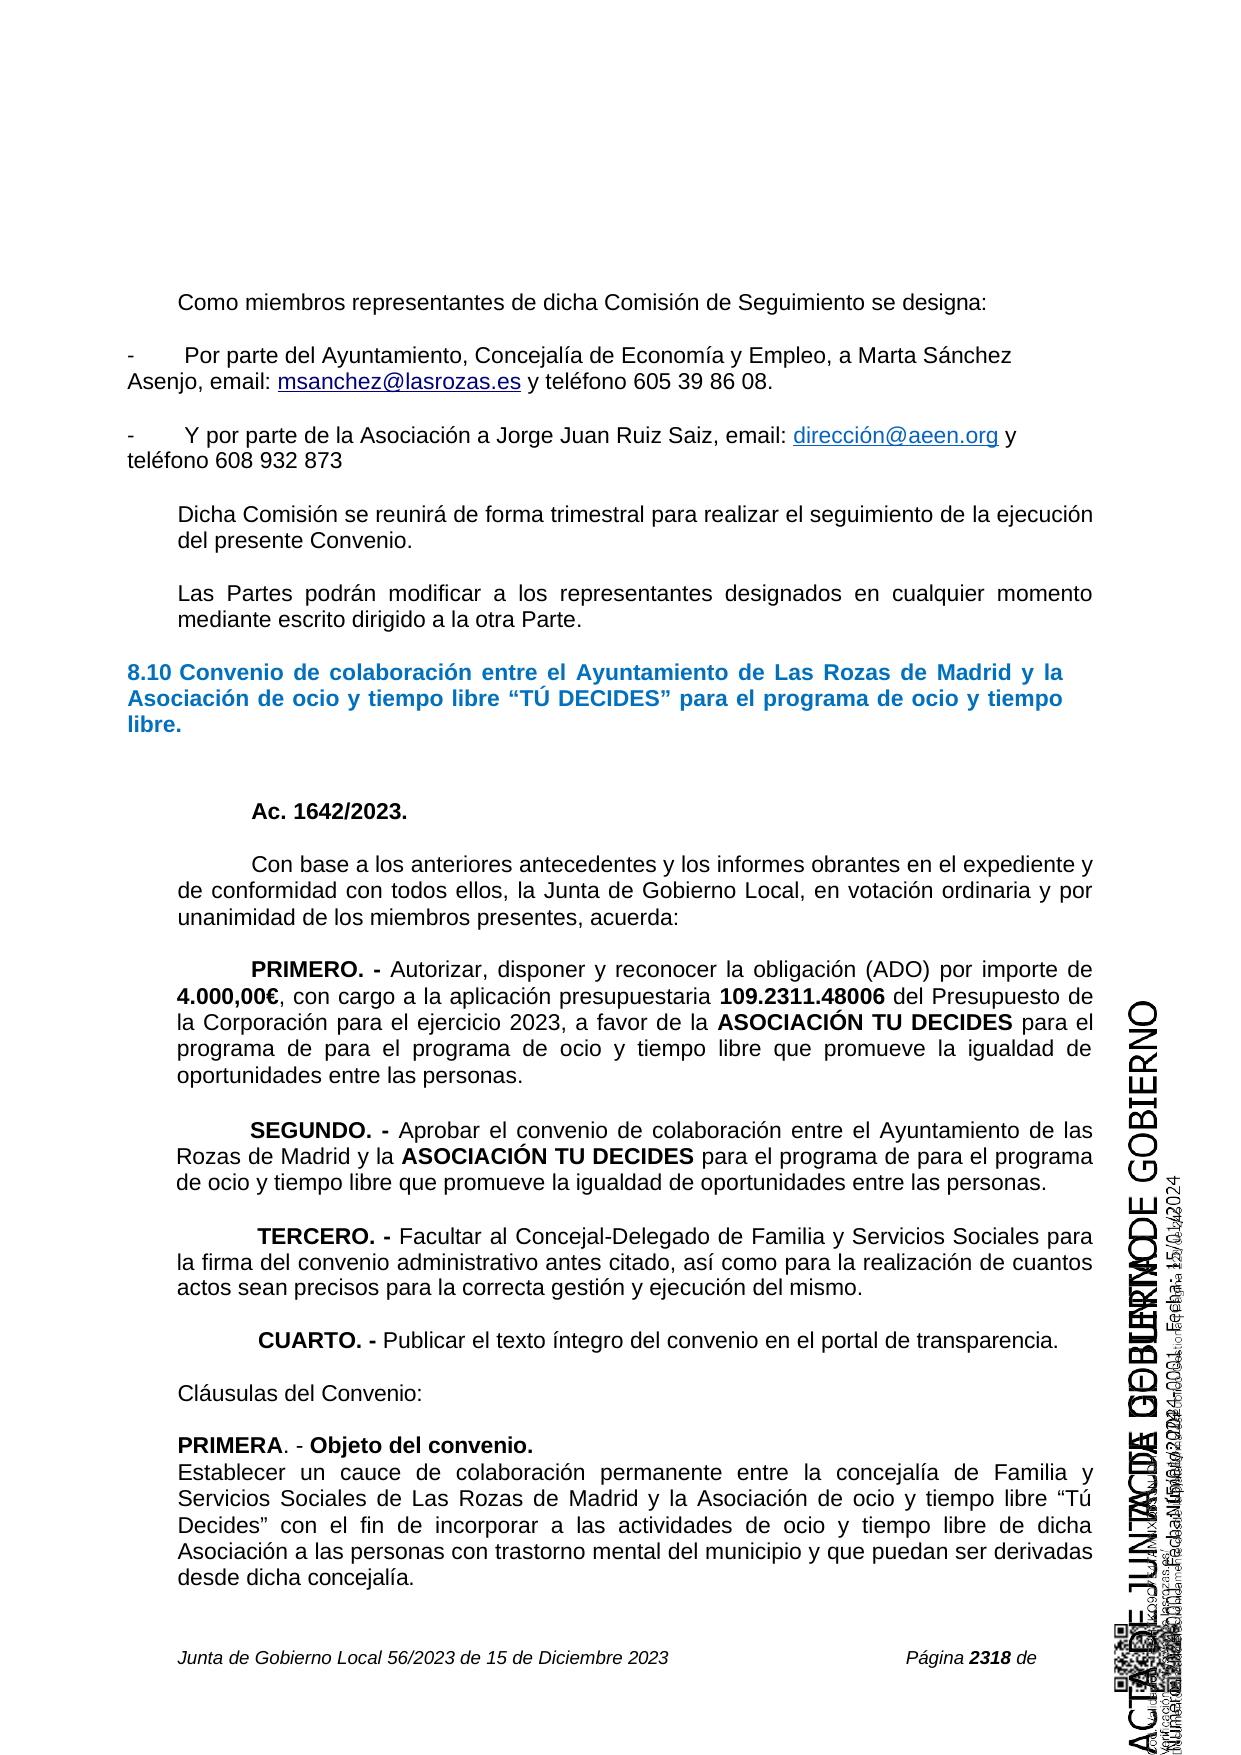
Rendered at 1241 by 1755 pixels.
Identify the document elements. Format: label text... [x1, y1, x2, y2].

text Cláusulas del Convenio: [177, 1380, 1175, 1406]
text CUARTO. - Publicar el texto íntegro del convenio en el portal de transparencia. [129, 1327, 1187, 1353]
text [1176, 1380, 1232, 1406]
text Las Partes podrán modificar a los representantes designados en cualquier momento mediante escrito dirigido a la otra Parte. [177, 579, 1094, 632]
list Y por parte de la Asociación a Jorge Juan Ruiz Saiz, email: dirección@aeen.org y teléfono 608 932 873 [127, 422, 1094, 474]
list Convenio de colaboración entre el Ayuntamiento de Las Rozas de Madrid y la Asociación de ocio y tiempo libre “TÚ DECIDES” para el programa de ocio y tiempo libre. [127, 658, 1064, 737]
text Ac. 1642/2023. [177, 798, 1094, 824]
subtitle [1178, 1432, 1232, 1459]
subtitle PRIMERA. - Objeto del convenio. [177, 1432, 1180, 1459]
text SEGUNDO. - Aprobar el convenio de colaboración entre el Ayuntamiento de las Rozas de Madrid y la ASOCIACIÓN TU DECIDES para el programa de para el programa de ocio y tiempo libre que promueve la igualdad de oportunidades entre las personas. [176, 1117, 1093, 1196]
text Como miembros representantes de dicha Comisión de Seguimiento se designa: [177, 289, 1232, 315]
text Con base a los anteriores antecedentes y los informes obrantes en el expediente y de conformidad con todos ellos, la Junta de Gobierno Local, en votación ordinaria y por unanimidad de los miembros presentes, acuerda: [177, 851, 1093, 930]
list Por parte del Ayuntamiento, Concejalía de Economía y Empleo, a Marta Sánchez Asenjo, email: msanchez@lasrozas.es y teléfono 605 39 86 08. [127, 343, 1093, 394]
text Establecer un cauce de colaboración permanente entre la concejalía de Familia y Servicios Sociales de Las Rozas de Madrid y la Asociación de ocio y tiempo libre “Tú Decides” con el fin de incorporar a las actividades de ocio y tiempo libre de dicha Asociación a las personas con trastorno mental del municipio y que puedan ser derivadas desde dicha concejalía. [177, 1459, 1094, 1591]
text PRIMERO. - Autorizar, disponer y reconocer la obligación (ADO) por importe de 4.000,00€, con cargo a la aplicación presupuestaria 109.2311.48006 del Presupuesto de la Corporación para el ejercicio 2023, a favor de la ASOCIACIÓN TU DECIDES para el programa de para el programa de ocio y tiempo libre que promueve la igualdad de oportunidades entre las personas. [177, 956, 1094, 1088]
text TERCERO. - Facultar al Concejal-Delegado de Familia y Servicios Sociales para la firma del convenio administrativo antes citado, así como para la realización de cuantos actos sean precisos para la correcta gestión y ejecución del mismo. [177, 1224, 1094, 1300]
text Dicha Comisión se reunirá de forma trimestral para realizar el seguimiento de la ejecución del presente Convenio. [177, 501, 1093, 553]
